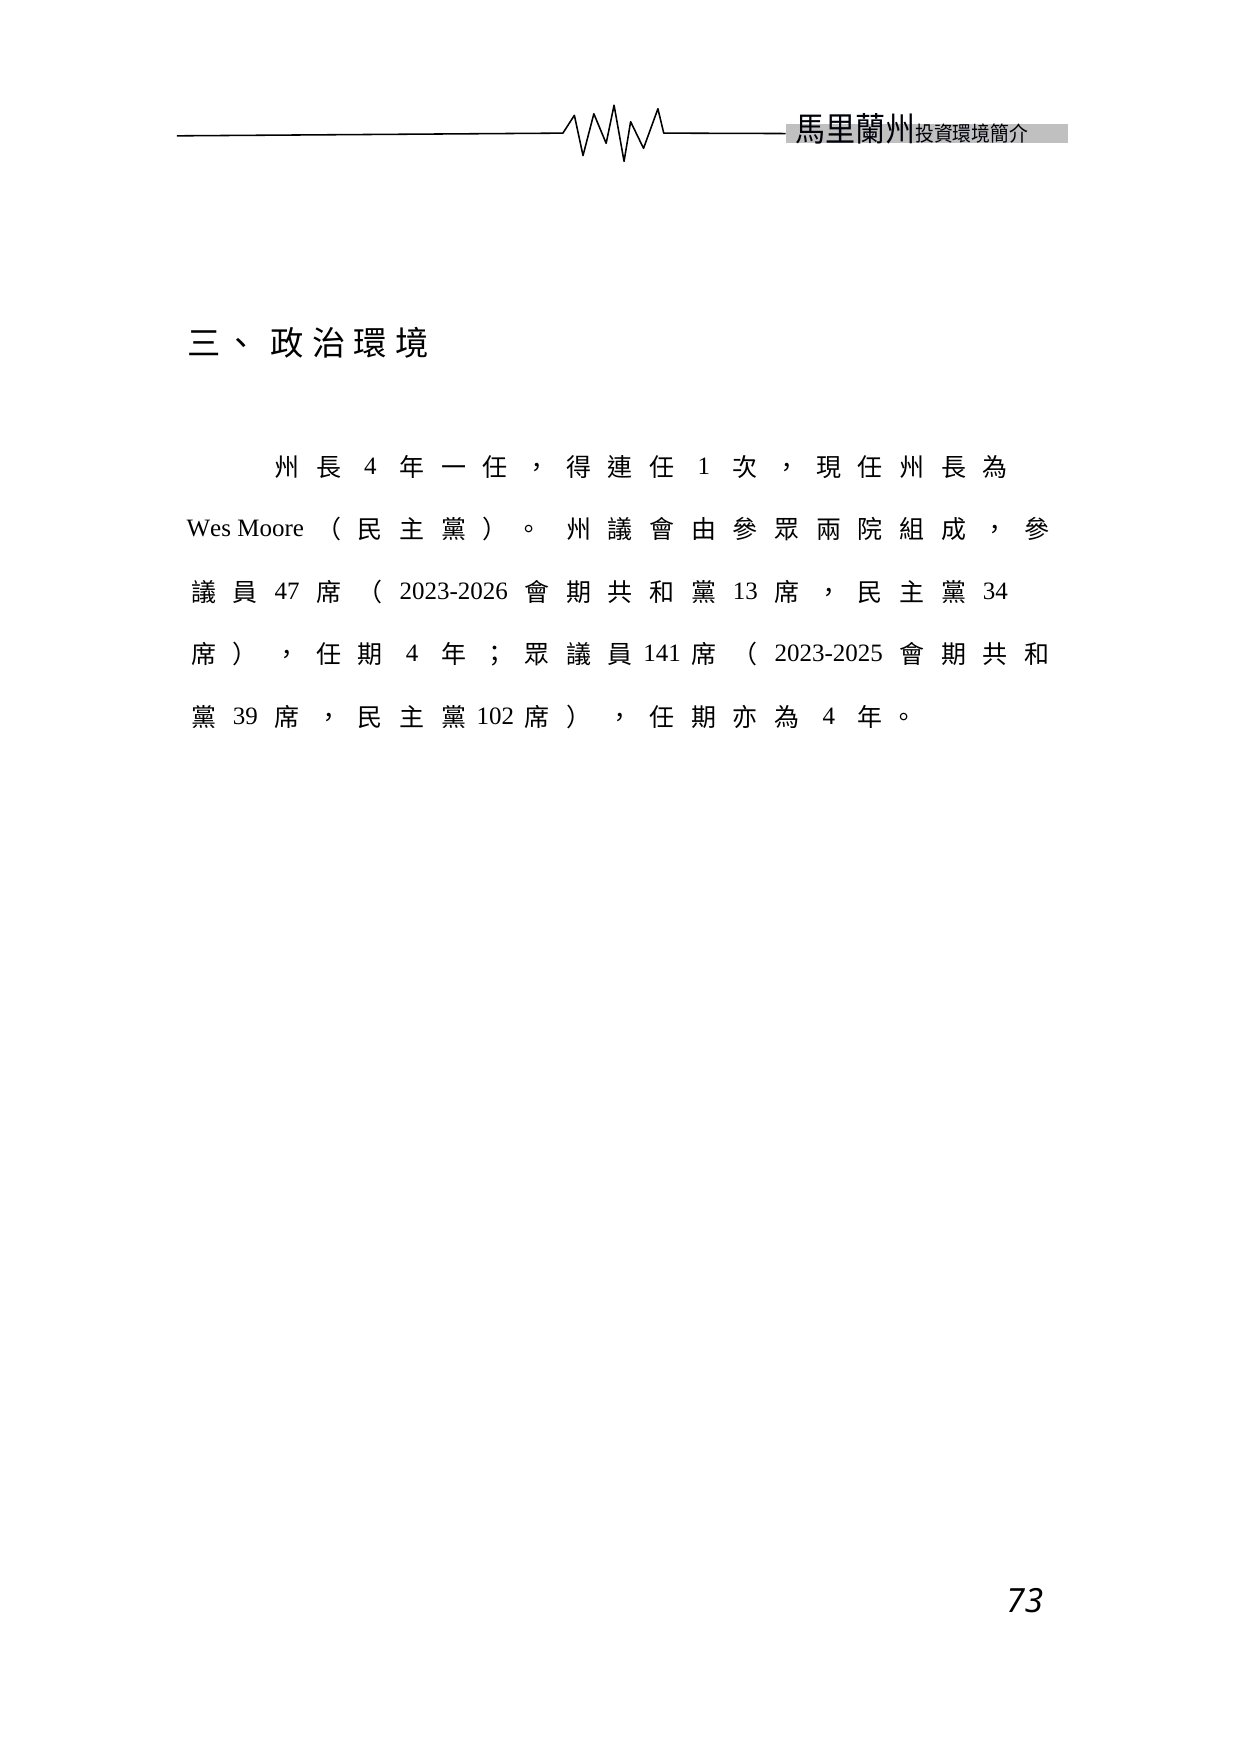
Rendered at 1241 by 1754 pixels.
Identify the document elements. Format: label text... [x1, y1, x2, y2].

text 三、政治環境 [183, 299, 1058, 361]
text 州長4年一任，得連任1次，現任州長為Wes Moore（民主黨）。州議會由參眾兩院組成，參議員47席（2023-2026會期共和黨13席，民主黨34席），任期4年；眾議員141席（2023-2025會期共和黨39席，民主黨102席），任期亦為4年。 [183, 424, 1058, 736]
